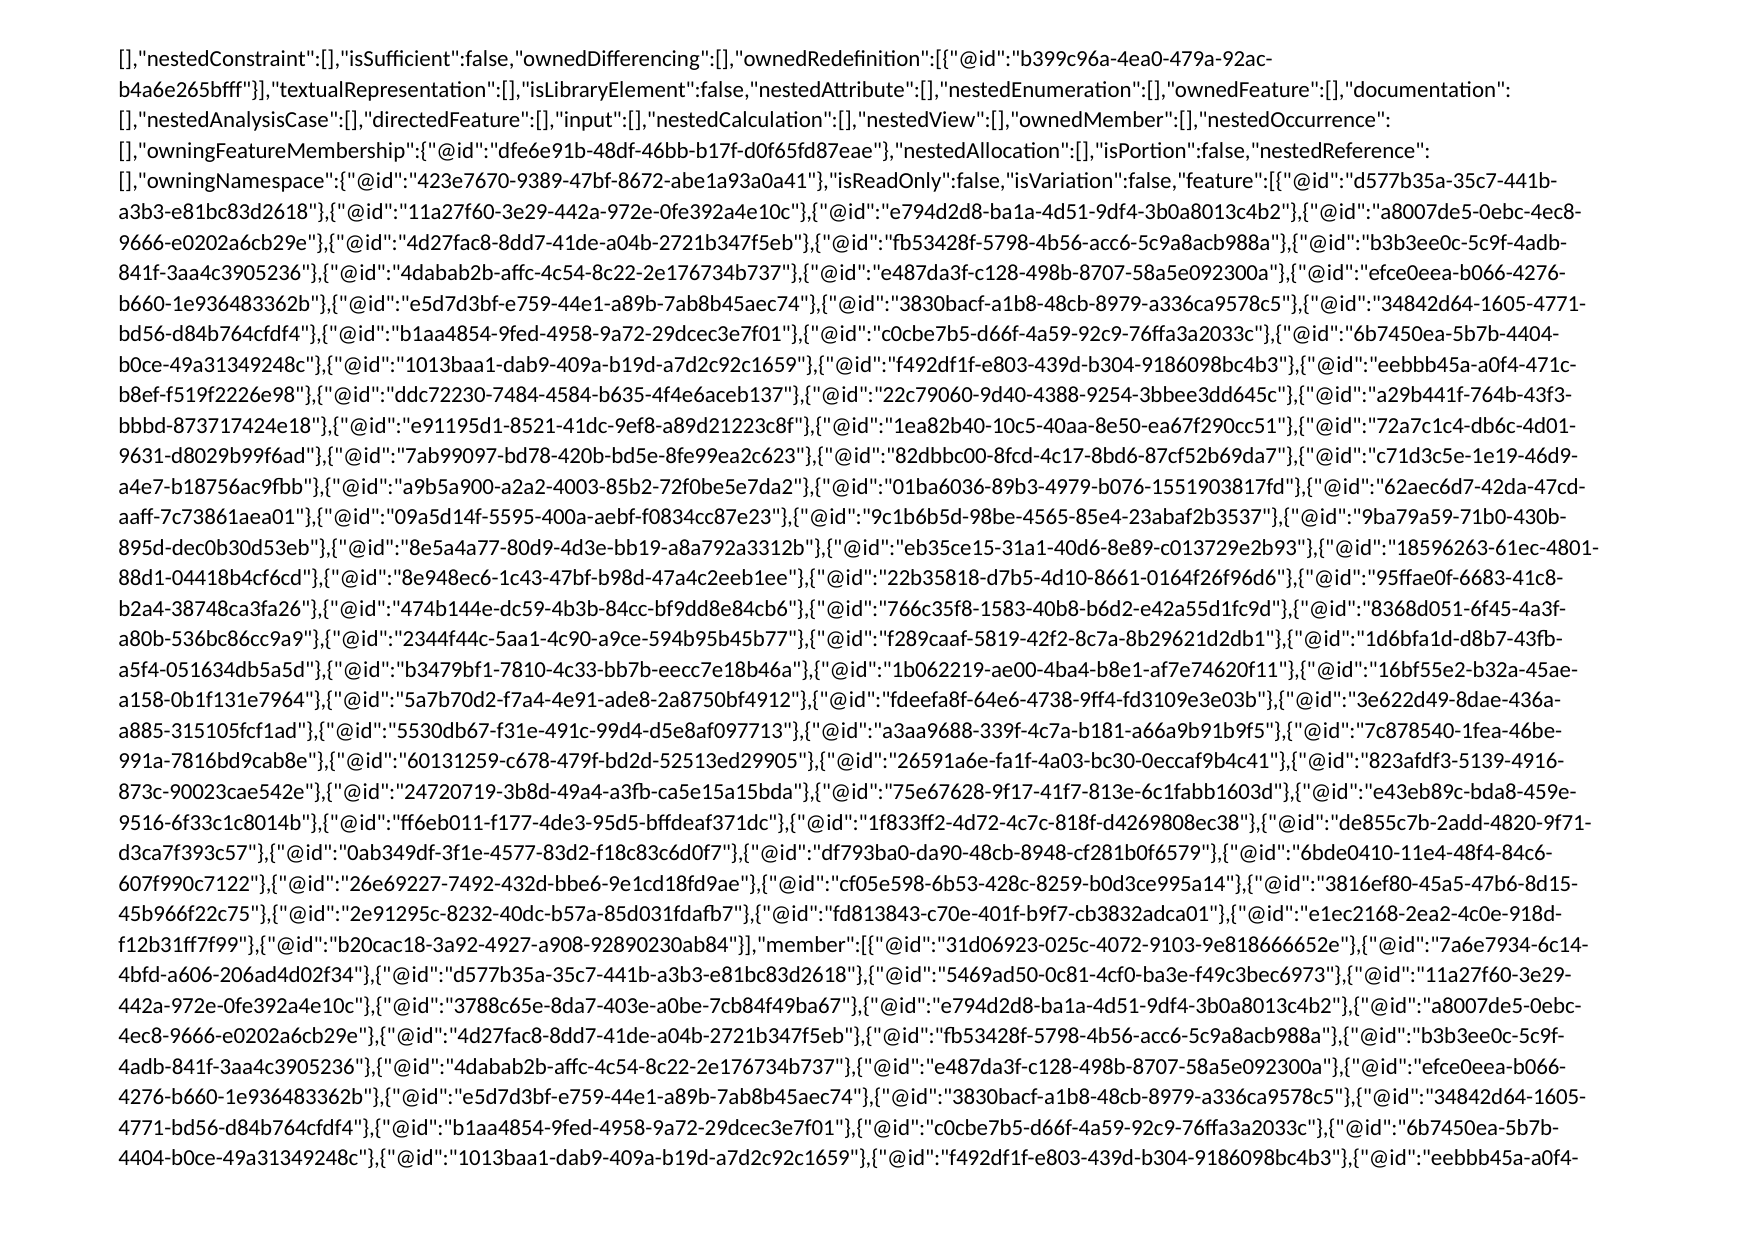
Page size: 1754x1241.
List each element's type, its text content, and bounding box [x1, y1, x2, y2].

text [],"nestedConstraint":[],"isSufficient":false,"ownedDifferencing":[],"ownedRedefinition":[{"@id":"b399c96a-4ea0-479a-92ac-b4a6e265bfff"}],"textualRepresentation":[],"isLibraryElement":false,"nestedAttribute":[],"nestedEnumeration":[],"ownedFeature":[],"documentation":[],"nestedAnalysisCase":[],"directedFeature":[],"input":[],"nestedCalculation":[],"nestedView":[],"ownedMember":[],"nestedOccurrence":[],"owningFeatureMembership":{"@id":"dfe6e91b-48df-46bb-b17f-d0f65fd87eae"},"nestedAllocation":[],"isPortion":false,"nestedReference":[],"owningNamespace":{"@id":"423e7670-9389-47bf-8672-abe1a93a0a41"},"isReadOnly":false,"isVariation":false,"feature":[{"@id":"d577b35a-35c7-441b-a3b3-e81bc83d2618"},{"@id":"11a27f60-3e29-442a-972e-0fe392a4e10c"},{"@id":"e794d2d8-ba1a-4d51-9df4-3b0a8013c4b2"},{"@id":"a8007de5-0ebc-4ec8-9666-e0202a6cb29e"},{"@id":"4d27fac8-8dd7-41de-a04b-2721b347f5eb"},{"@id":"fb53428f-5798-4b56-acc6-5c9a8acb988a"},{"@id":"b3b3ee0c-5c9f-4adb-841f-3aa4c3905236"},{"@id":"4dabab2b-affc-4c54-8c22-2e176734b737"},{"@id":"e487da3f-c128-498b-8707-58a5e092300a"},{"@id":"efce0eea-b066-4276-b660-1e936483362b"},{"@id":"e5d7d3bf-e759-44e1-a89b-7ab8b45aec74"},{"@id":"3830bacf-a1b8-48cb-8979-a336ca9578c5"},{"@id":"34842d64-1605-4771-bd56-d84b764cfdf4"},{"@id":"b1aa4854-9fed-4958-9a72-29dcec3e7f01"},{"@id":"c0cbe7b5-d66f-4a59-92c9-76ffa3a2033c"},{"@id":"6b7450ea-5b7b-4404-b0ce-49a31349248c"},{"@id":"1013baa1-dab9-409a-b19d-a7d2c92c1659"},{"@id":"f492df1f-e803-439d-b304-9186098bc4b3"},{"@id":"eebbb45a-a0f4-471c-b8ef-f519f2226e98"},{"@id":"ddc72230-7484-4584-b635-4f4e6aceb137"},{"@id":"22c79060-9d40-4388-9254-3bbee3dd645c"},{"@id":"a29b441f-764b-43f3-bbbd-873717424e18"},{"@id":"e91195d1-8521-41dc-9ef8-a89d21223c8f"},{"@id":"1ea82b40-10c5-40aa-8e50-ea67f290cc51"},{"@id":"72a7c1c4-db6c-4d01-9631-d8029b99f6ad"},{"@id":"7ab99097-bd78-420b-bd5e-8fe99ea2c623"},{"@id":"82dbbc00-8fcd-4c17-8bd6-87cf52b69da7"},{"@id":"c71d3c5e-1e19-46d9-a4e7-b18756ac9fbb"},{"@id":"a9b5a900-a2a2-4003-85b2-72f0be5e7da2"},{"@id":"01ba6036-89b3-4979-b076-1551903817fd"},{"@id":"62aec6d7-42da-47cd-aaff-7c73861aea01"},{"@id":"09a5d14f-5595-400a-aebf-f0834cc87e23"},{"@id":"9c1b6b5d-98be-4565-85e4-23abaf2b3537"},{"@id":"9ba79a59-71b0-430b-895d-dec0b30d53eb"},{"@id":"8e5a4a77-80d9-4d3e-bb19-a8a792a3312b"},{"@id":"eb35ce15-31a1-40d6-8e89-c013729e2b93"},{"@id":"18596263-61ec-4801-88d1-04418b4cf6cd"},{"@id":"8e948ec6-1c43-47bf-b98d-47a4c2eeb1ee"},{"@id":"22b35818-d7b5-4d10-8661-0164f26f96d6"},{"@id":"95ffae0f-6683-41c8-b2a4-38748ca3fa26"},{"@id":"474b144e-dc59-4b3b-84cc-bf9dd8e84cb6"},{"@id":"766c35f8-1583-40b8-b6d2-e42a55d1fc9d"},{"@id":"8368d051-6f45-4a3f-a80b-536bc86cc9a9"},{"@id":"2344f44c-5aa1-4c90-a9ce-594b95b45b77"},{"@id":"f289caaf-5819-42f2-8c7a-8b29621d2db1"},{"@id":"1d6bfa1d-d8b7-43fb-a5f4-051634db5a5d"},{"@id":"b3479bf1-7810-4c33-bb7b-eecc7e18b46a"},{"@id":"1b062219-ae00-4ba4-b8e1-af7e74620f11"},{"@id":"16bf55e2-b32a-45ae-a158-0b1f131e7964"},{"@id":"5a7b70d2-f7a4-4e91-ade8-2a8750bf4912"},{"@id":"fdeefa8f-64e6-4738-9ff4-fd3109e3e03b"},{"@id":"3e622d49-8dae-436a-a885-315105fcf1ad"},{"@id":"5530db67-f31e-491c-99d4-d5e8af097713"},{"@id":"a3aa9688-339f-4c7a-b181-a66a9b91b9f5"},{"@id":"7c878540-1fea-46be-991a-7816bd9cab8e"},{"@id":"60131259-c678-479f-bd2d-52513ed29905"},{"@id":"26591a6e-fa1f-4a03-bc30-0eccaf9b4c41"},{"@id":"823afdf3-5139-4916-873c-90023cae542e"},{"@id":"24720719-3b8d-49a4-a3fb-ca5e15a15bda"},{"@id":"75e67628-9f17-41f7-813e-6c1fabb1603d"},{"@id":"e43eb89c-bda8-459e-9516-6f33c1c8014b"},{"@id":"ff6eb011-f177-4de3-95d5-bffdeaf371dc"},{"@id":"1f833ff2-4d72-4c7c-818f-d4269808ec38"},{"@id":"de855c7b-2add-4820-9f71-d3ca7f393c57"},{"@id":"0ab349df-3f1e-4577-83d2-f18c83c6d0f7"},{"@id":"df793ba0-da90-48cb-8948-cf281b0f6579"},{"@id":"6bde0410-11e4-48f4-84c6-607f990c7122"},{"@id":"26e69227-7492-432d-bbe6-9e1cd18fd9ae"},{"@id":"cf05e598-6b53-428c-8259-b0d3ce995a14"},{"@id":"3816ef80-45a5-47b6-8d15-45b966f22c75"},{"@id":"2e91295c-8232-40dc-b57a-85d031fdafb7"},{"@id":"fd813843-c70e-401f-b9f7-cb3832adca01"},{"@id":"e1ec2168-2ea2-4c0e-918d-f12b31ff7f99"},{"@id":"b20cac18-3a92-4927-a908-92890230ab84"}],"member":[{"@id":"31d06923-025c-4072-9103-9e818666652e"},{"@id":"7a6e7934-6c14-4bfd-a606-206ad4d02f34"},{"@id":"d577b35a-35c7-441b-a3b3-e81bc83d2618"},{"@id":"5469ad50-0c81-4cf0-ba3e-f49c3bec6973"},{"@id":"11a27f60-3e29-442a-972e-0fe392a4e10c"},{"@id":"3788c65e-8da7-403e-a0be-7cb84f49ba67"},{"@id":"e794d2d8-ba1a-4d51-9df4-3b0a8013c4b2"},{"@id":"a8007de5-0ebc-4ec8-9666-e0202a6cb29e"},{"@id":"4d27fac8-8dd7-41de-a04b-2721b347f5eb"},{"@id":"fb53428f-5798-4b56-acc6-5c9a8acb988a"},{"@id":"b3b3ee0c-5c9f-4adb-841f-3aa4c3905236"},{"@id":"4dabab2b-affc-4c54-8c22-2e176734b737"},{"@id":"e487da3f-c128-498b-8707-58a5e092300a"},{"@id":"efce0eea-b066-4276-b660-1e936483362b"},{"@id":"e5d7d3bf-e759-44e1-a89b-7ab8b45aec74"},{"@id":"3830bacf-a1b8-48cb-8979-a336ca9578c5"},{"@id":"34842d64-1605-4771-bd56-d84b764cfdf4"},{"@id":"b1aa4854-9fed-4958-9a72-29dcec3e7f01"},{"@id":"c0cbe7b5-d66f-4a59-92c9-76ffa3a2033c"},{"@id":"6b7450ea-5b7b-4404-b0ce-49a31349248c"},{"@id":"1013baa1-dab9-409a-b19d-a7d2c92c1659"},{"@id":"f492df1f-e803-439d-b304-9186098bc4b3"},{"@id":"eebbb45a-a0f4- [118, 44, 1606, 1172]
